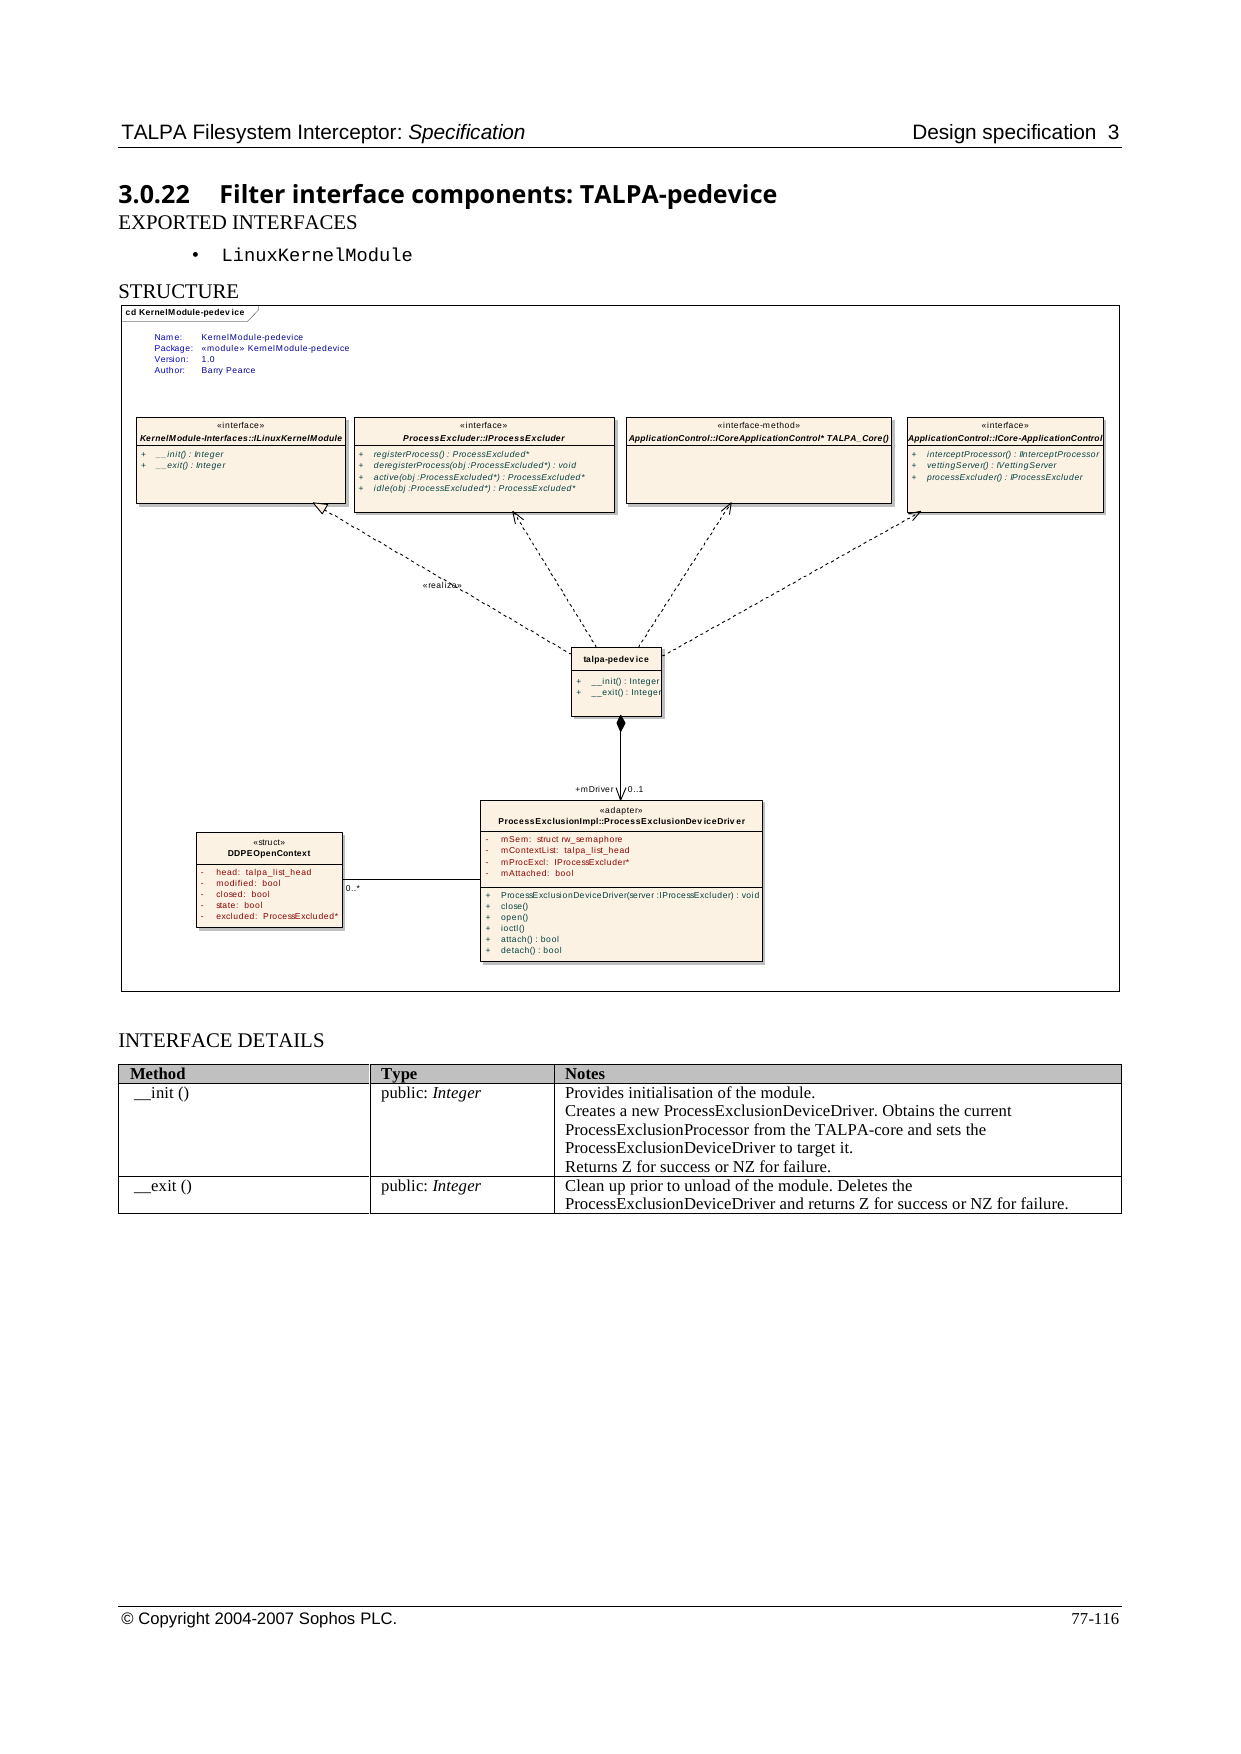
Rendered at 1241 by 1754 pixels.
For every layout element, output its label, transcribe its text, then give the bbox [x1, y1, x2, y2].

text INTERFACE DETAILS [118, 1029, 1122, 1052]
table_cell __init () [119, 1084, 369, 1176]
subtitle Filter interface components: TALPA-pedevice [118, 177, 1122, 211]
table_header Type [371, 1065, 554, 1083]
list LinuxKernelModule [192, 246, 1122, 267]
table_cell Clean up prior to unload of the module. Deletes the ProcessExclusionDeviceDriver and returns Z for success or NZ for failure. [555, 1177, 1121, 1213]
table_header Method [119, 1065, 369, 1083]
text STRUCTURE [118, 280, 1122, 303]
text EXPORTED INTERFACES [118, 211, 1122, 234]
table_cell __exit () [119, 1177, 369, 1213]
table_cell public: Integer [371, 1177, 554, 1213]
table_header Notes [555, 1065, 1121, 1083]
table_cell public: Integer [371, 1084, 554, 1176]
table_cell Provides initialisation of the module. Creates a new ProcessExclusionDeviceDriver. Obtains the current ProcessExclusionProcessor from the TALPA-core and sets the ProcessExclusionDeviceDriver to target it. Returns Z for success or NZ for failure. [555, 1084, 1121, 1176]
